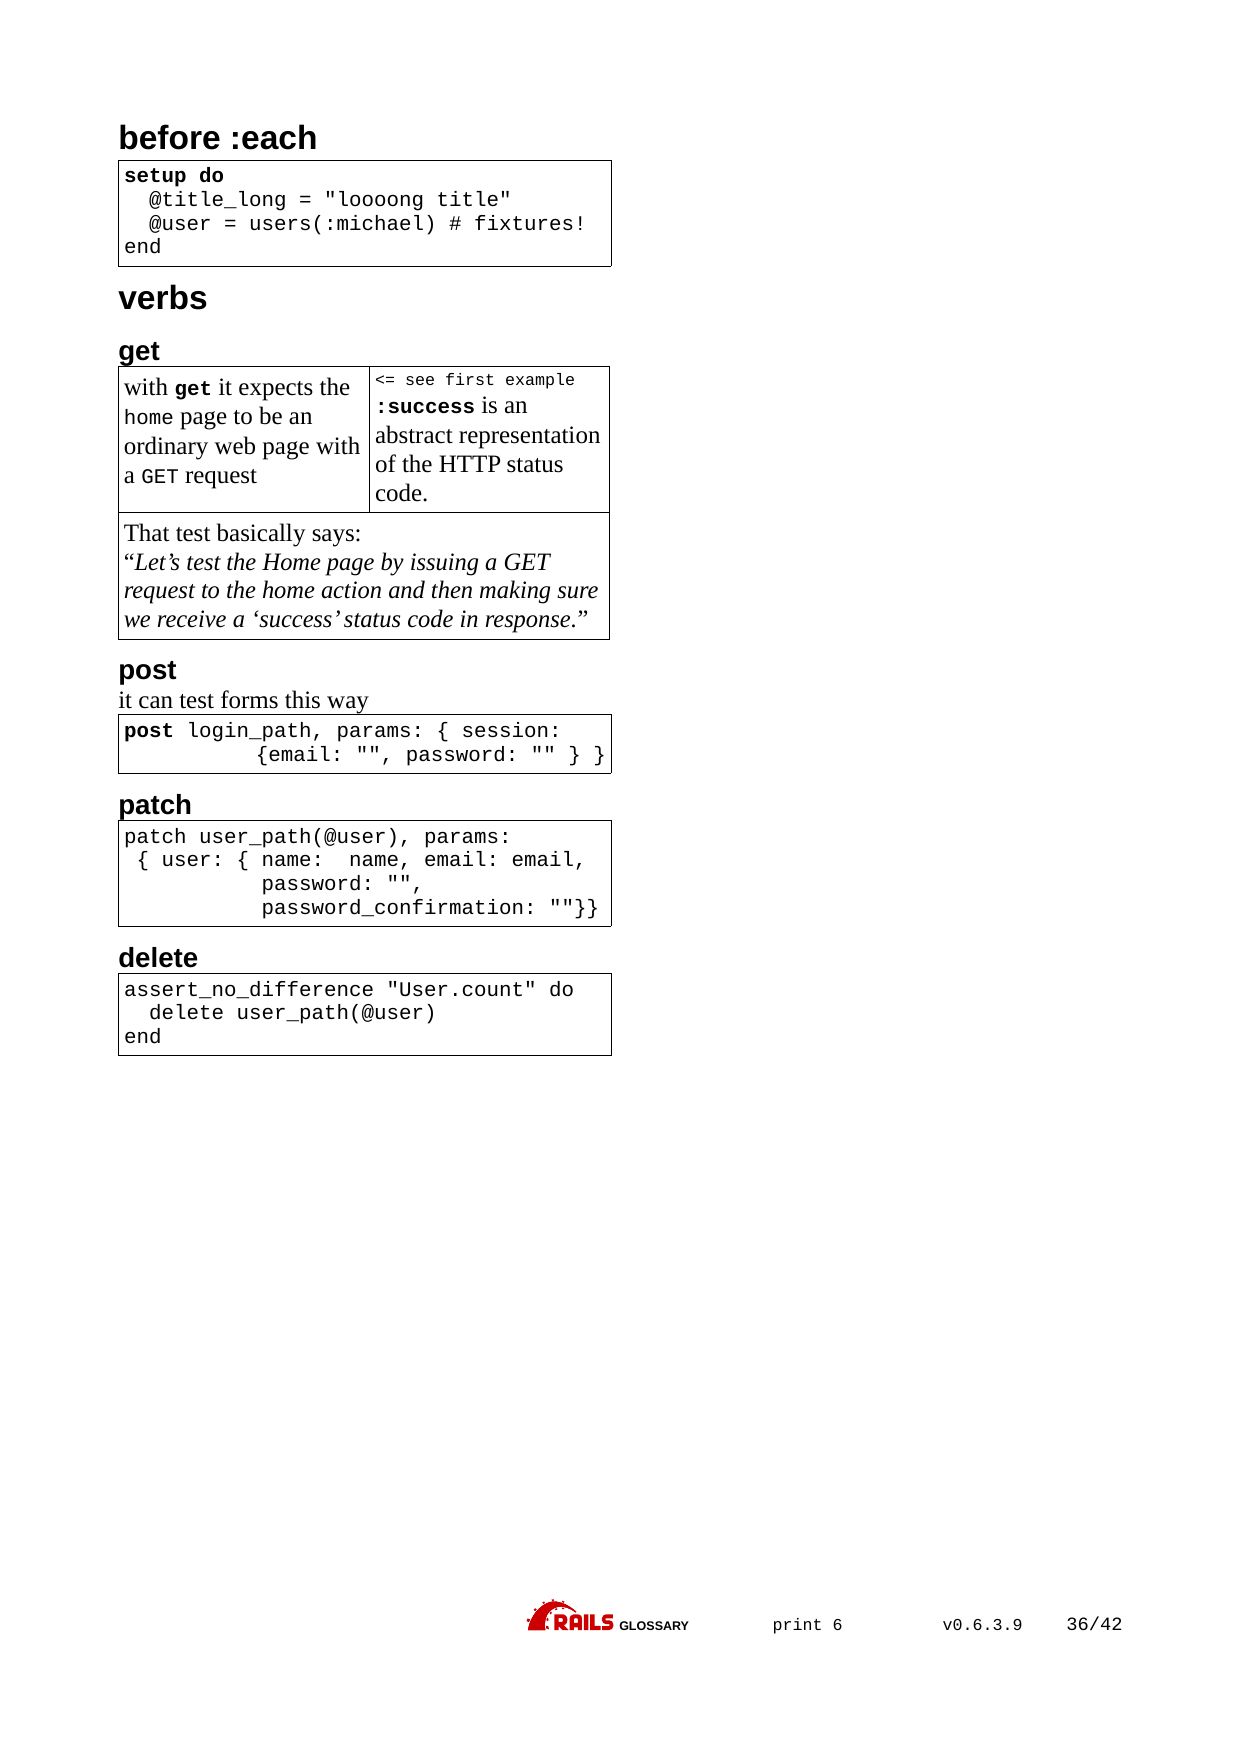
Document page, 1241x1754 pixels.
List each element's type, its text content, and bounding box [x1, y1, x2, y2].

subtitle patch [118, 788, 611, 820]
subtitle post [118, 654, 611, 686]
subtitle get [118, 334, 611, 366]
table_header setup do @title_long = "loooong title" @user = users(:michael) # fixtures! end [119, 161, 611, 266]
subtitle before :each [118, 118, 611, 157]
table_cell That test basically says: “Let’s test the Home page by issuing a GET request to the home action and then making sure we receive a ‘success’ status code in response.” [119, 513, 609, 639]
subtitle verbs [118, 278, 611, 316]
subtitle delete [118, 941, 611, 973]
table_header post login_path, params: { session: {email: "", password: "" } } [119, 715, 611, 773]
text it can test forms this way [118, 686, 611, 714]
table_header assert_no_difference "User.count" do delete user_path(@user) end [119, 974, 611, 1055]
table_header with get it expects the home page to be an ordinary web page with a GET request [119, 367, 369, 512]
table_header <= see first example :success is an abstract representation of the HTTP status code. [370, 367, 609, 512]
table_header patch user_path(@user), params: { user: { name: name, email: email, password: "", password_confirmation: ""}} [119, 821, 611, 926]
